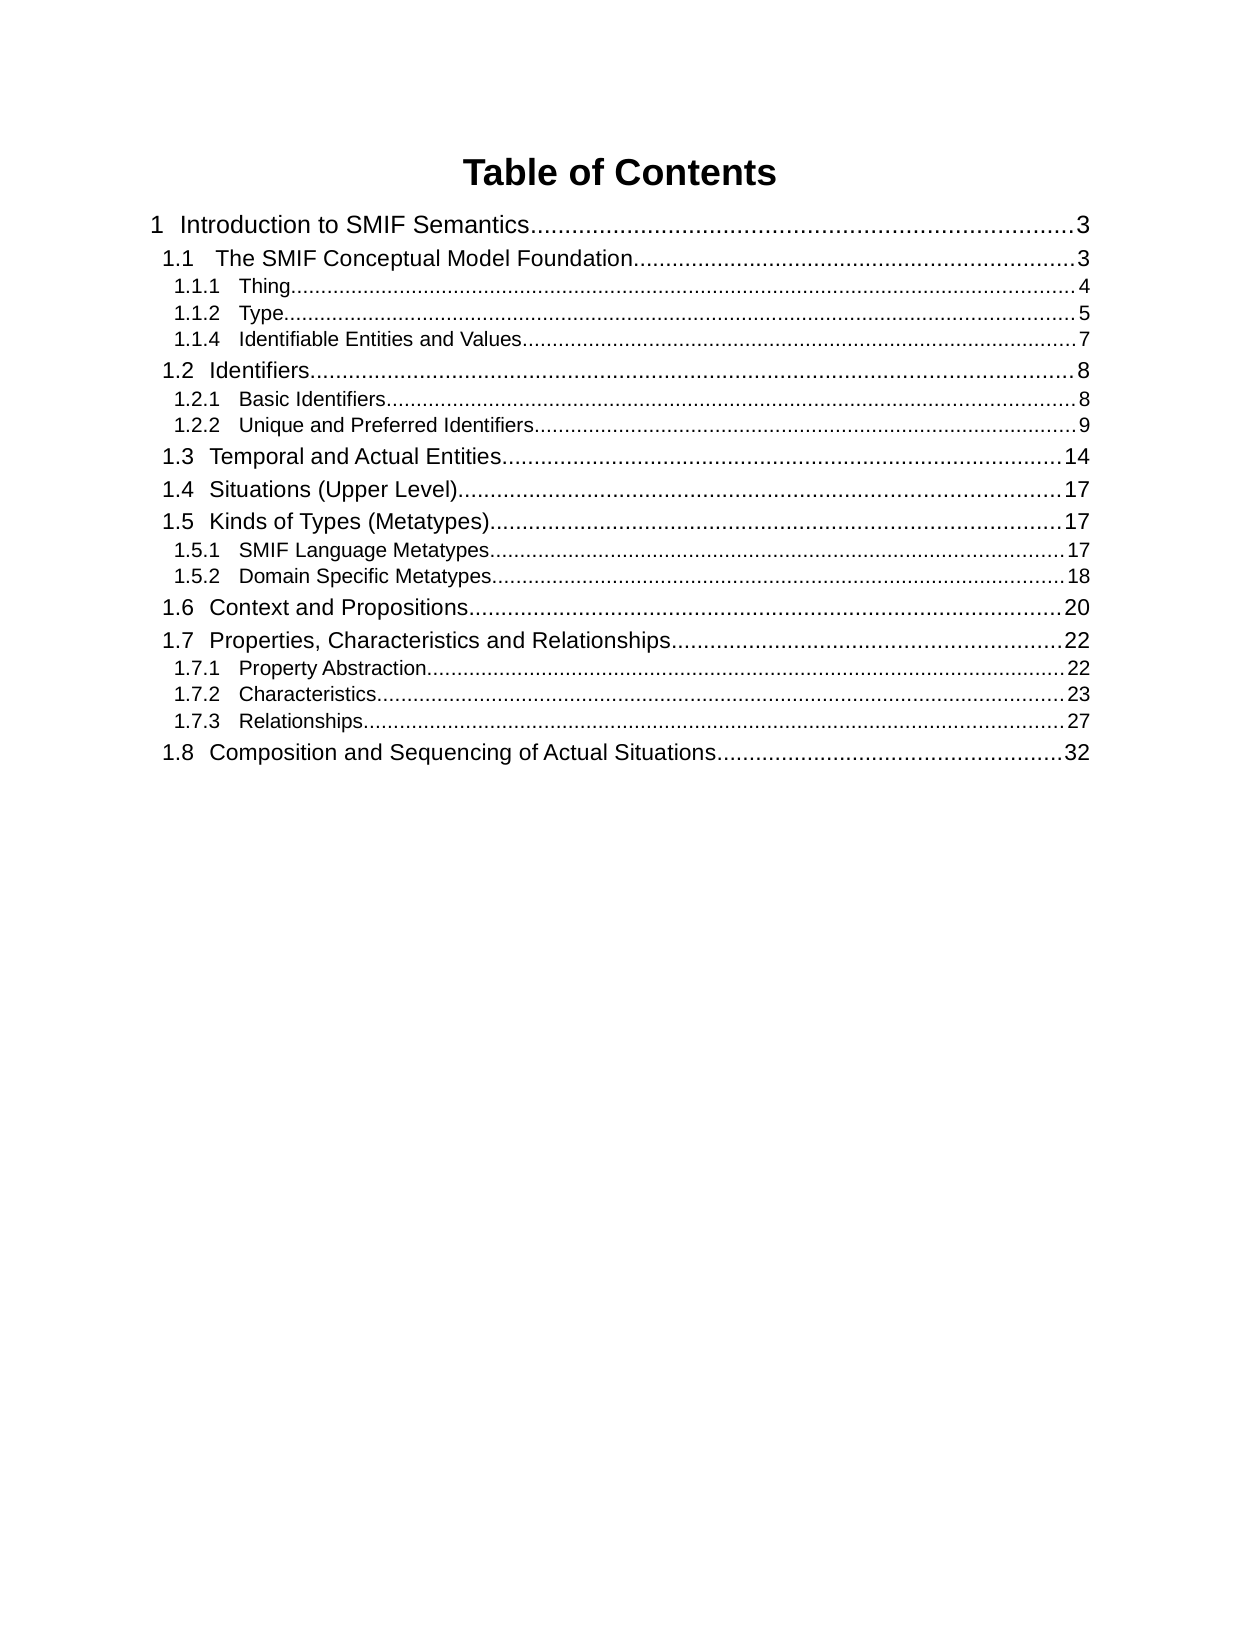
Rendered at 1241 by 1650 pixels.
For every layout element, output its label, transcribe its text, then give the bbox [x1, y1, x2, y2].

text 1.7 Properties, Characteristics and Relationships 22 [162, 626, 1090, 653]
text 1.1 The SMIF Conceptual Model Foundation 3 [162, 244, 1090, 272]
subtitle Table of Contents [150, 150, 1090, 193]
text 1.5 Kinds of Types (Metatypes) 17 [162, 508, 1090, 535]
text 1.4 Situations (Upper Level) 17 [162, 475, 1090, 502]
text 1.5.2 Domain Specific Metatypes 18 [173, 564, 1090, 588]
text 1.1.4 Identifiable Entities and Values 7 [173, 327, 1090, 351]
text 1.8 Composition and Sequencing of Actual Situations 32 [162, 738, 1090, 765]
text 1.1.2 Type 5 [173, 301, 1090, 325]
text 1.2.2 Unique and Preferred Identifiers 9 [173, 413, 1090, 437]
text 1.7.3 Relationships 27 [173, 709, 1090, 733]
text 1.7.2 Characteristics 23 [173, 682, 1090, 706]
text 1.6 Context and Propositions 20 [162, 593, 1090, 620]
text 1.5.1 SMIF Language Metatypes 17 [173, 537, 1090, 562]
text 1 Introduction to SMIF Semantics 3 [150, 210, 1090, 239]
text 1.2 Identifiers 8 [162, 357, 1090, 384]
text 1.7.1 Property Abstraction 22 [173, 656, 1090, 680]
text 1.1.1 Thing 4 [173, 274, 1090, 298]
text 1.2.1 Basic Identifiers 8 [173, 386, 1090, 411]
text 1.3 Temporal and Actual Entities 14 [162, 442, 1090, 469]
